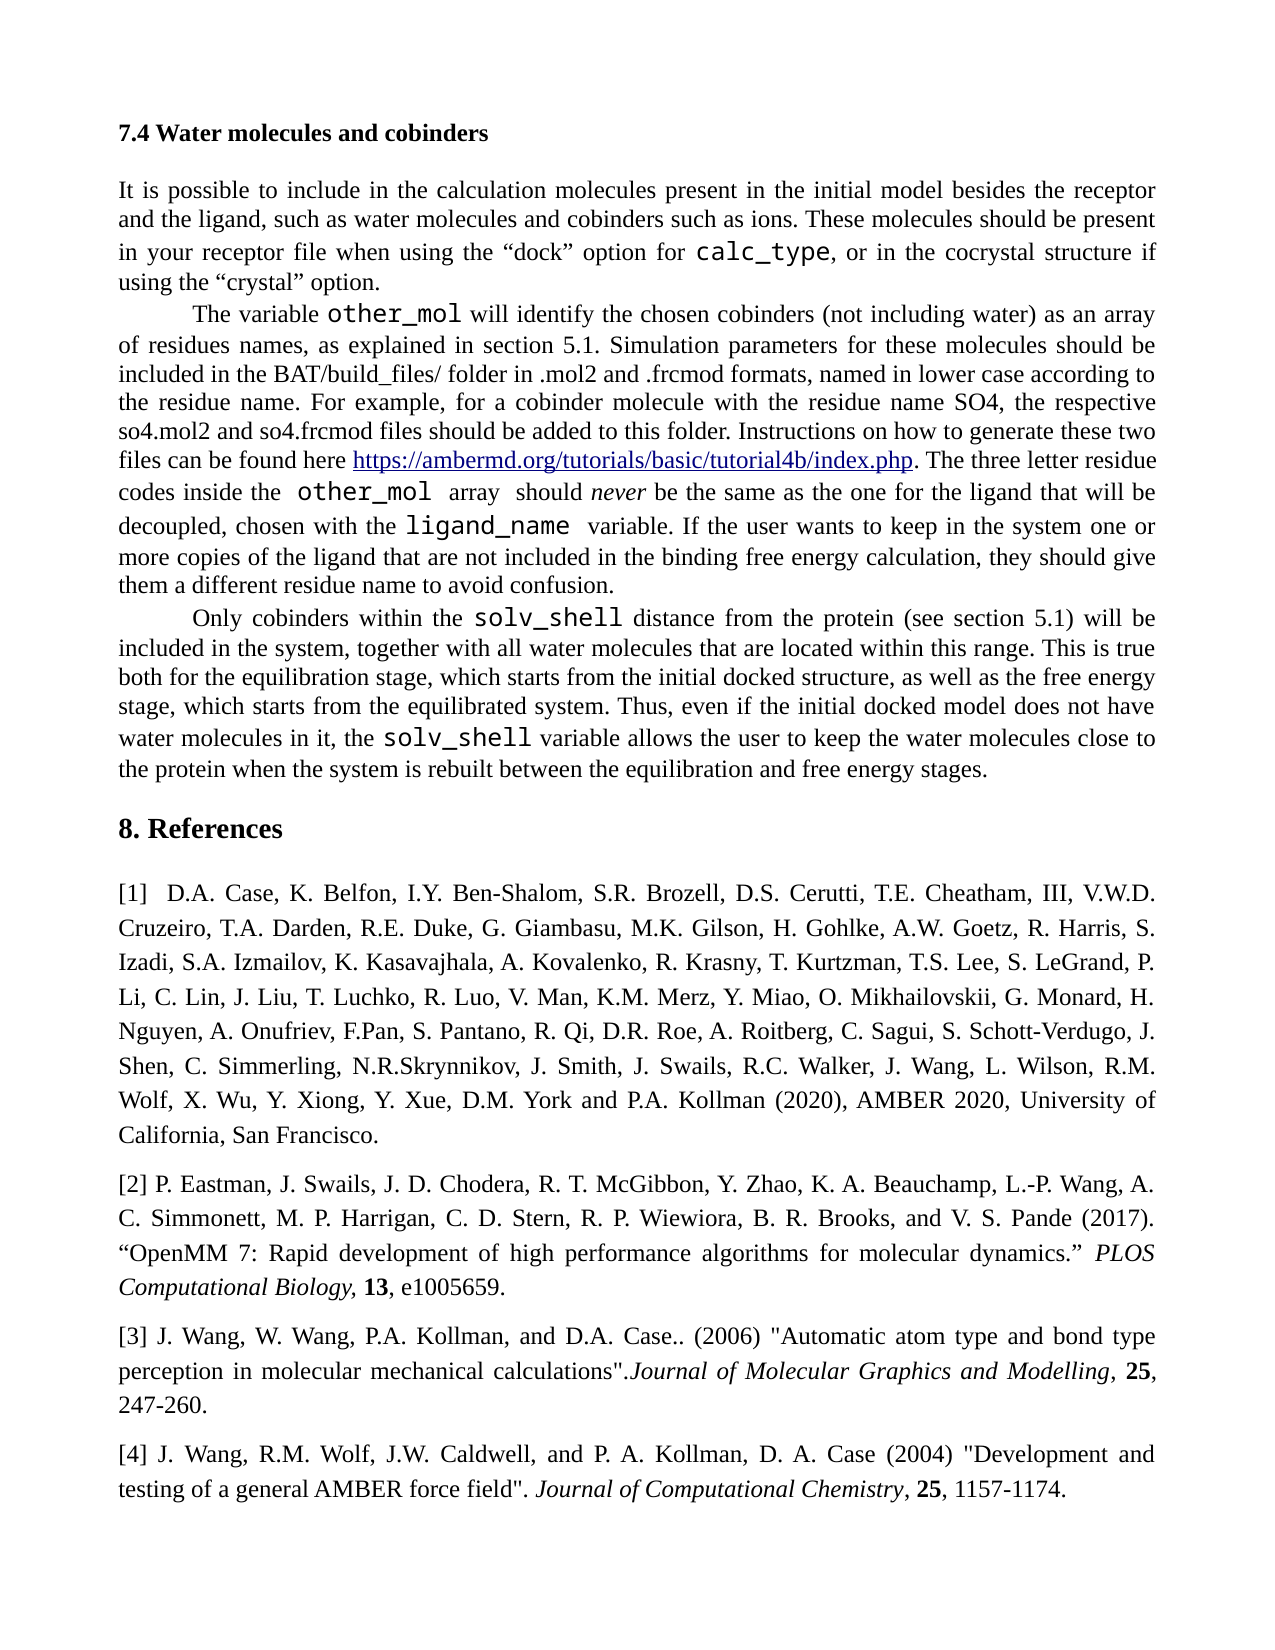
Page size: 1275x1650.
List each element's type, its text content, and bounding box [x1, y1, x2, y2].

text 8. References [118, 811, 1157, 845]
text [4] J. Wang, R.M. Wolf, J.W. Caldwell, and P. A. Kollman, D. A. Case (2004) "Development and testing of a general AMBER force field". Journal of Computational Chemistry, 25, 1157-1174. [118, 1439, 1157, 1502]
text The variable other_mol will identify the chosen cobinders (not including water) as an array of residues names, as explained in section 5.1. Simulation parameters for these molecules should be included in the BAT/build_files/ folder in .mol2 and .frcmod formats, named in lower case according to the residue name. For example, for a cobinder molecule with the residue name SO4, the respective so4.mol2 and so4.frcmod files should be added to this folder. Instructions on how to generate these two files can be found here https://ambermd.org/tutorials/basic/tutorial4b/index.php. The three letter residue codes inside the other_mol array should never be the same as the one for the ligand that will be decoupled, chosen with the ligand_name variable. If the user wants to keep in the system one or more copies of the ligand that are not included in the binding free energy calculation, they should give them a different residue name to avoid confusion. [118, 296, 1157, 599]
text [1] D.A. Case, K. Belfon, I.Y. Ben-Shalom, S.R. Brozell, D.S. Cerutti, T.E. Cheatham, III, V.W.D. Cruzeiro, T.A. Darden, R.E. Duke, G. Giambasu, M.K. Gilson, H. Gohlke, A.W. Goetz, R. Harris, S. Izadi, S.A. Izmailov, K. Kasavajhala, A. Kovalenko, R. Krasny, T. Kurtzman, T.S. Lee, S. LeGrand, P. Li, C. Lin, J. Liu, T. Luchko, R. Luo, V. Man, K.M. Merz, Y. Miao, O. Mikhailovskii, G. Monard, H. Nguyen, A. Onufriev, F.Pan, S. Pantano, R. Qi, D.R. Roe, A. Roitberg, C. Sagui, S. Schott-Verdugo, J. Shen, C. Simmerling, N.R.Skrynnikov, J. Smith, J. Swails, R.C. Walker, J. Wang, L. Wilson, R.M. Wolf, X. Wu, Y. Xiong, Y. Xue, D.M. York and P.A. Kollman (2020), AMBER 2020, University of California, San Francisco. [118, 878, 1157, 1148]
text [3] J. Wang, W. Wang, P.A. Kollman, and D.A. Case.. (2006) "Automatic atom type and bond type perception in molecular mechanical calculations".Journal of Molecular Graphics and Modelling, 25, 247-260. [118, 1321, 1157, 1419]
text It is possible to include in the calculation molecules present in the initial model besides the receptor and the ligand, such as water molecules and cobinders such as ions. These molecules should be present in your receptor file when using the “dock” option for calc_type, or in the cocrystal structure if using the “crystal” option. [118, 176, 1157, 296]
text [2] P. Eastman, J. Swails, J. D. Chodera, R. T. McGibbon, Y. Zhao, K. A. Beauchamp, L.-P. Wang, A. C. Simmonett, M. P. Harrigan, C. D. Stern, R. P. Wiewiora, B. R. Brooks, and V. S. Pande (2017). “OpenMM 7: Rapid development of high performance algorithms for molecular dynamics.” PLOS Computational Biology, 13, e1005659. [118, 1169, 1157, 1301]
text Only cobinders within the solv_shell distance from the protein (see section 5.1) will be included in the system, together with all water molecules that are located within this range. This is true both for the equilibration stage, which starts from the initial docked structure, as well as the free energy stage, which starts from the equilibrated system. Thus, even if the initial docked model does not have water molecules in it, the solv_shell variable allows the user to keep the water molecules close to the protein when the system is rebuilt between the equilibration and free energy stages. [118, 599, 1157, 782]
text 7.4 Water molecules and cobinders [118, 118, 1157, 147]
